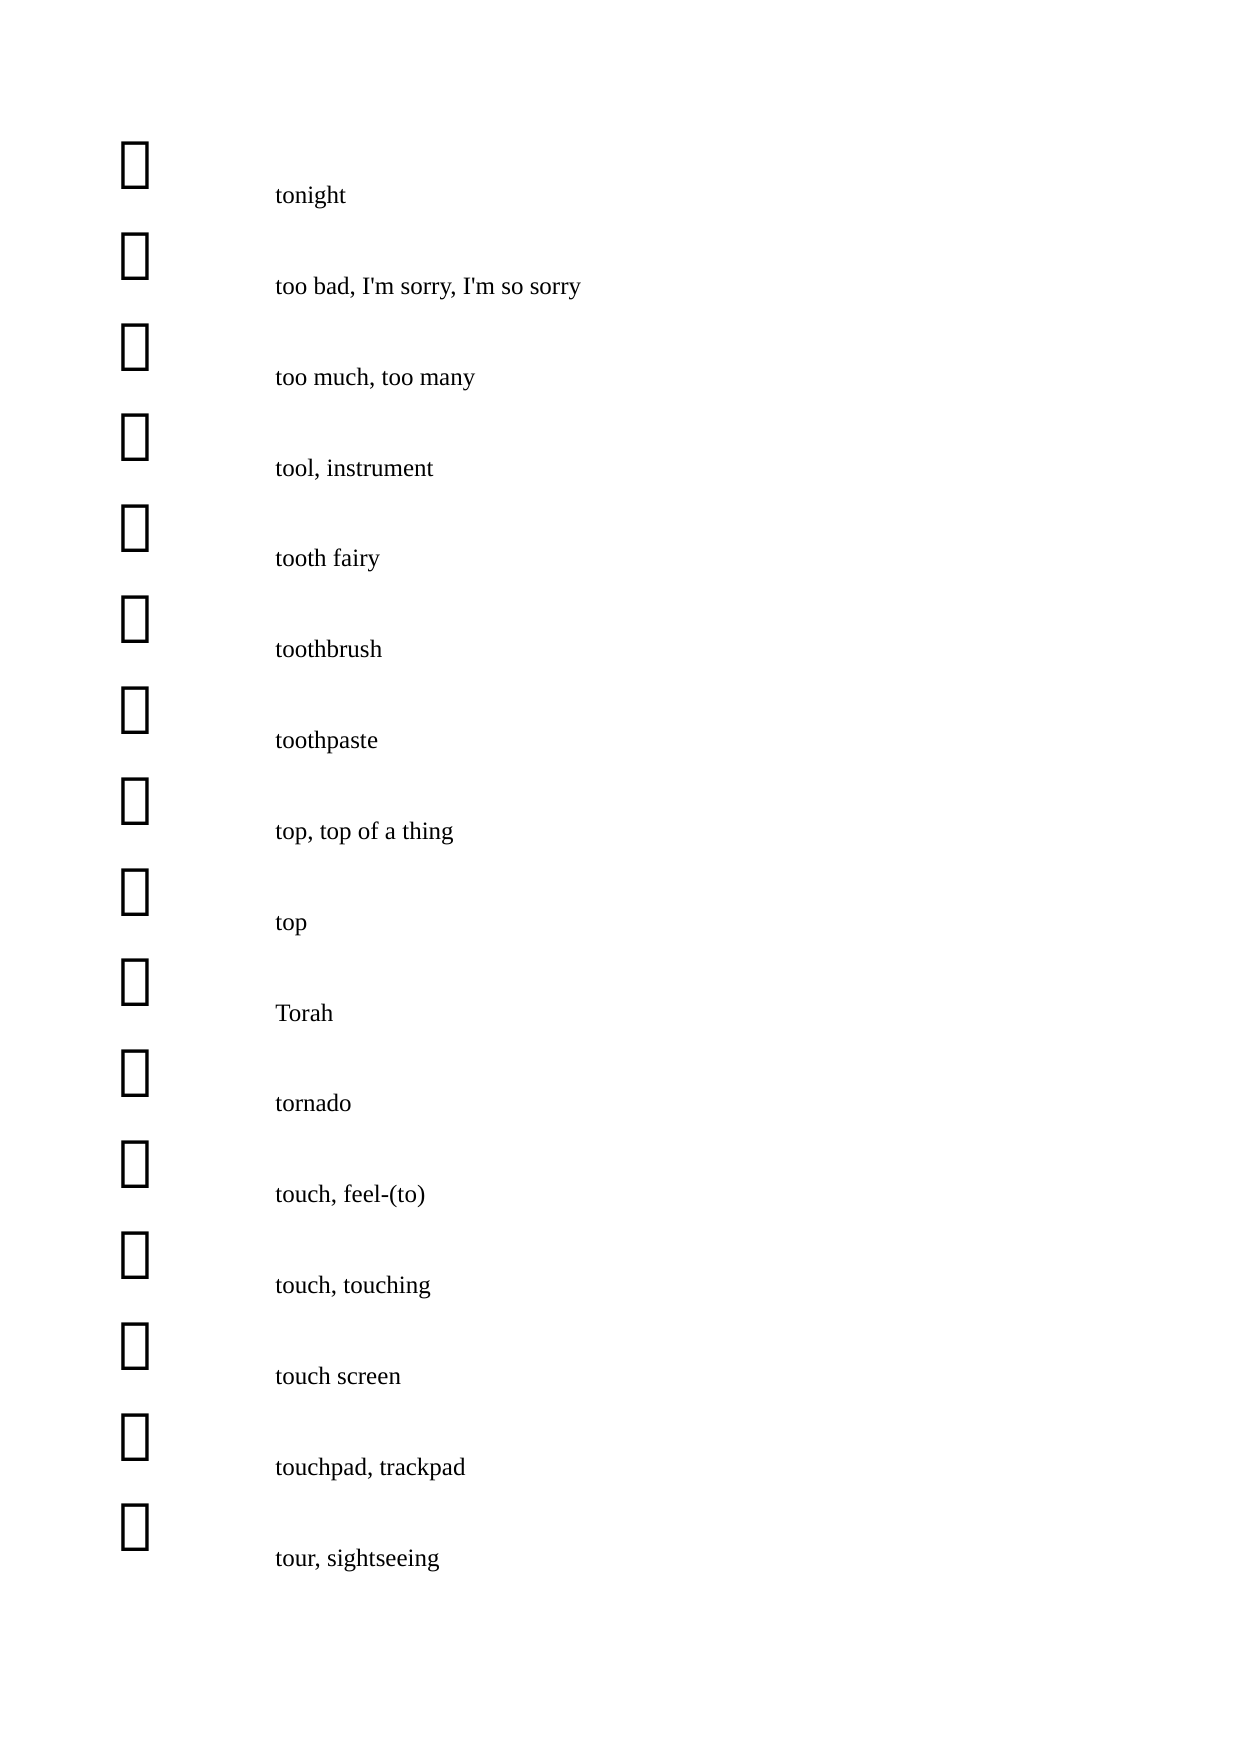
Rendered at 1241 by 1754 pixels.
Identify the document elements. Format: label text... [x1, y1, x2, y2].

table_cell tool, instrument [275, 391, 949, 481]
table_cell too bad, I'm sorry, I'm so sorry [275, 209, 949, 300]
table_cell tornado [275, 1026, 949, 1117]
table_cell  [115, 300, 275, 391]
table_cell Torah [275, 936, 949, 1026]
table_cell toothpaste [275, 663, 949, 754]
table_cell  [115, 845, 275, 936]
table_cell toothbrush [275, 572, 949, 663]
table_cell top, top of a thing [275, 754, 949, 845]
table_cell touch, feel-(to) [275, 1117, 949, 1208]
table_cell tonight [275, 118, 949, 209]
table_cell  [115, 1299, 275, 1390]
table_cell  [115, 1481, 275, 1571]
table_cell  [115, 572, 275, 663]
table_cell touch, touching [275, 1208, 949, 1299]
table_cell touchpad, trackpad [275, 1390, 949, 1481]
table_cell tooth fairy [275, 481, 949, 572]
table_cell top [275, 845, 949, 936]
table_cell  [115, 391, 275, 481]
table_cell  [115, 663, 275, 754]
table_cell  [115, 754, 275, 845]
table_cell too much, too many [275, 300, 949, 391]
table_cell  [115, 936, 275, 1026]
table_cell  [115, 1117, 275, 1208]
table_cell  [115, 118, 275, 209]
table_cell  [115, 1390, 275, 1481]
table_cell tour, sightseeing [275, 1481, 949, 1571]
table_cell  [115, 209, 275, 300]
table_cell  [115, 1208, 275, 1299]
table_cell  [115, 1026, 275, 1117]
table_cell touch screen [275, 1299, 949, 1390]
table_cell  [115, 481, 275, 572]
